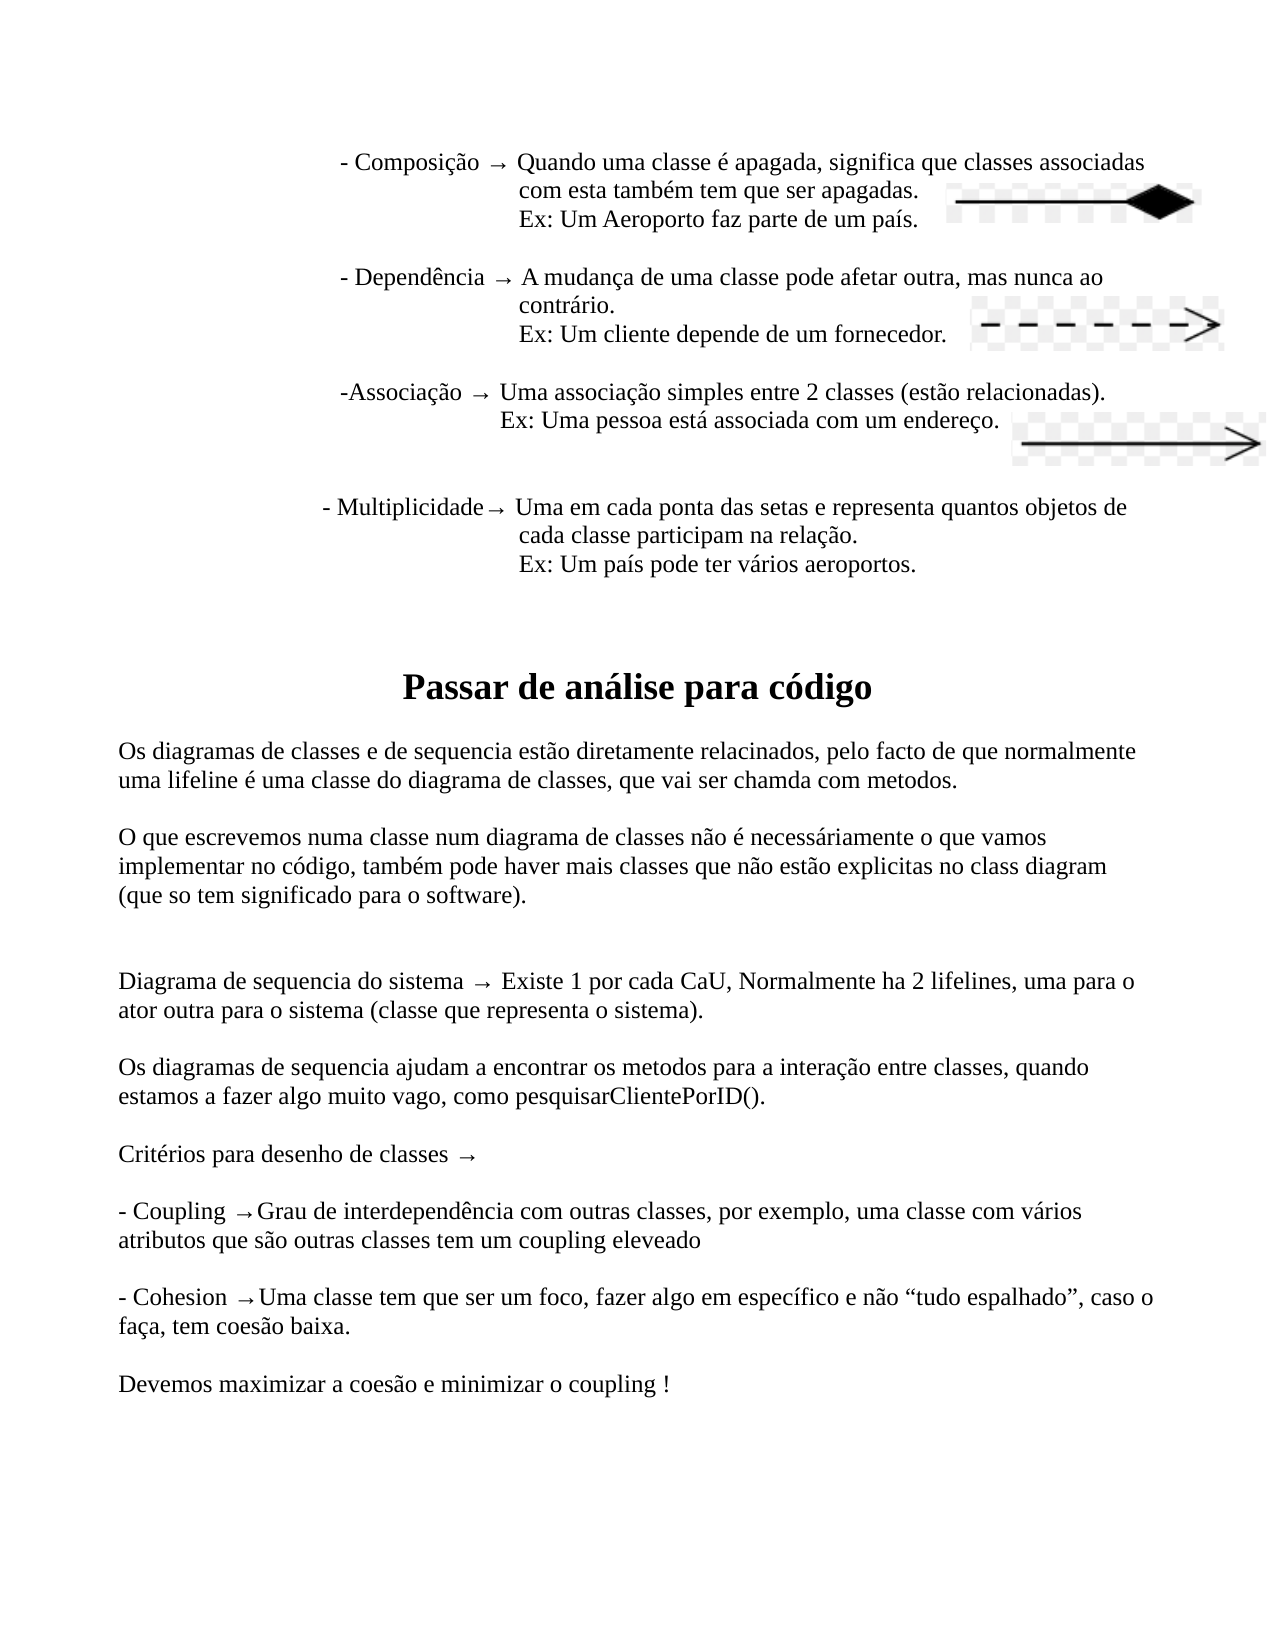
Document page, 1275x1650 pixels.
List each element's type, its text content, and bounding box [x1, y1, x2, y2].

text Ex: Uma pessoa está associada com um endereço. [118, 406, 1157, 434]
text Ex: Um cliente depende de um fornecedor. [118, 319, 969, 348]
text Diagrama de sequencia do sistema → Existe 1 por cada CaU, Normalmente ha 2 lifelines, uma para o ator outra para o sistema (classe que representa o sistema). [118, 966, 1157, 1024]
text - Coupling →Grau de interdependência com outras classes, por exemplo, uma classe com vários atributos que são outras classes tem um coupling eleveado [118, 1196, 1157, 1254]
text - Multiplicidade→ Uma em cada ponta das setas e representa quantos objetos de cada classe participam na relação. [118, 492, 1157, 549]
text Ex: Um Aeroporto faz parte de um país. [118, 204, 1157, 233]
picture [969, 296, 1225, 351]
text - Composição → Quando uma classe é apagada, significa que classes associadas com esta também tem que ser apagadas. [118, 118, 1157, 204]
text Devemos maximizar a coesão e minimizar o coupling ! [118, 1369, 1157, 1397]
text Passar de análise para código [118, 664, 1157, 707]
text Os diagramas de classes e de sequencia estão diretamente relacinados, pelo facto de que normalmente uma lifeline é uma classe do diagrama de classes, que vai ser chamda com metodos. [118, 736, 1157, 794]
text O que escrevemos numa classe num diagrama de classes não é necessáriamente o que vamos implementar no código, também pode haver mais classes que não estão explicitas no class diagram (que so tem significado para o software). [118, 822, 1157, 909]
picture [1011, 412, 1267, 466]
text - Cohesion →Uma classe tem que ser um foco, fazer algo em específico e não “tudo espalhado”, caso o faça, tem coesão baixa. [118, 1282, 1157, 1340]
text Ex: Um país pode ter vários aeroportos. [118, 549, 1157, 578]
text -Associação → Uma associação simples entre 2 classes (estão relacionadas). [118, 377, 1157, 406]
text Os diagramas de sequencia ajudam a encontrar os metodos para a interação entre classes, quando estamos a fazer algo muito vago, como pesquisarClientePorID(). [118, 1052, 1157, 1110]
text Critérios para desenho de classes → [118, 1139, 1157, 1167]
text - Dependência → A mudança de uma classe pode afetar outra, mas nunca ao contrário. [118, 262, 1157, 319]
picture [945, 183, 1202, 223]
